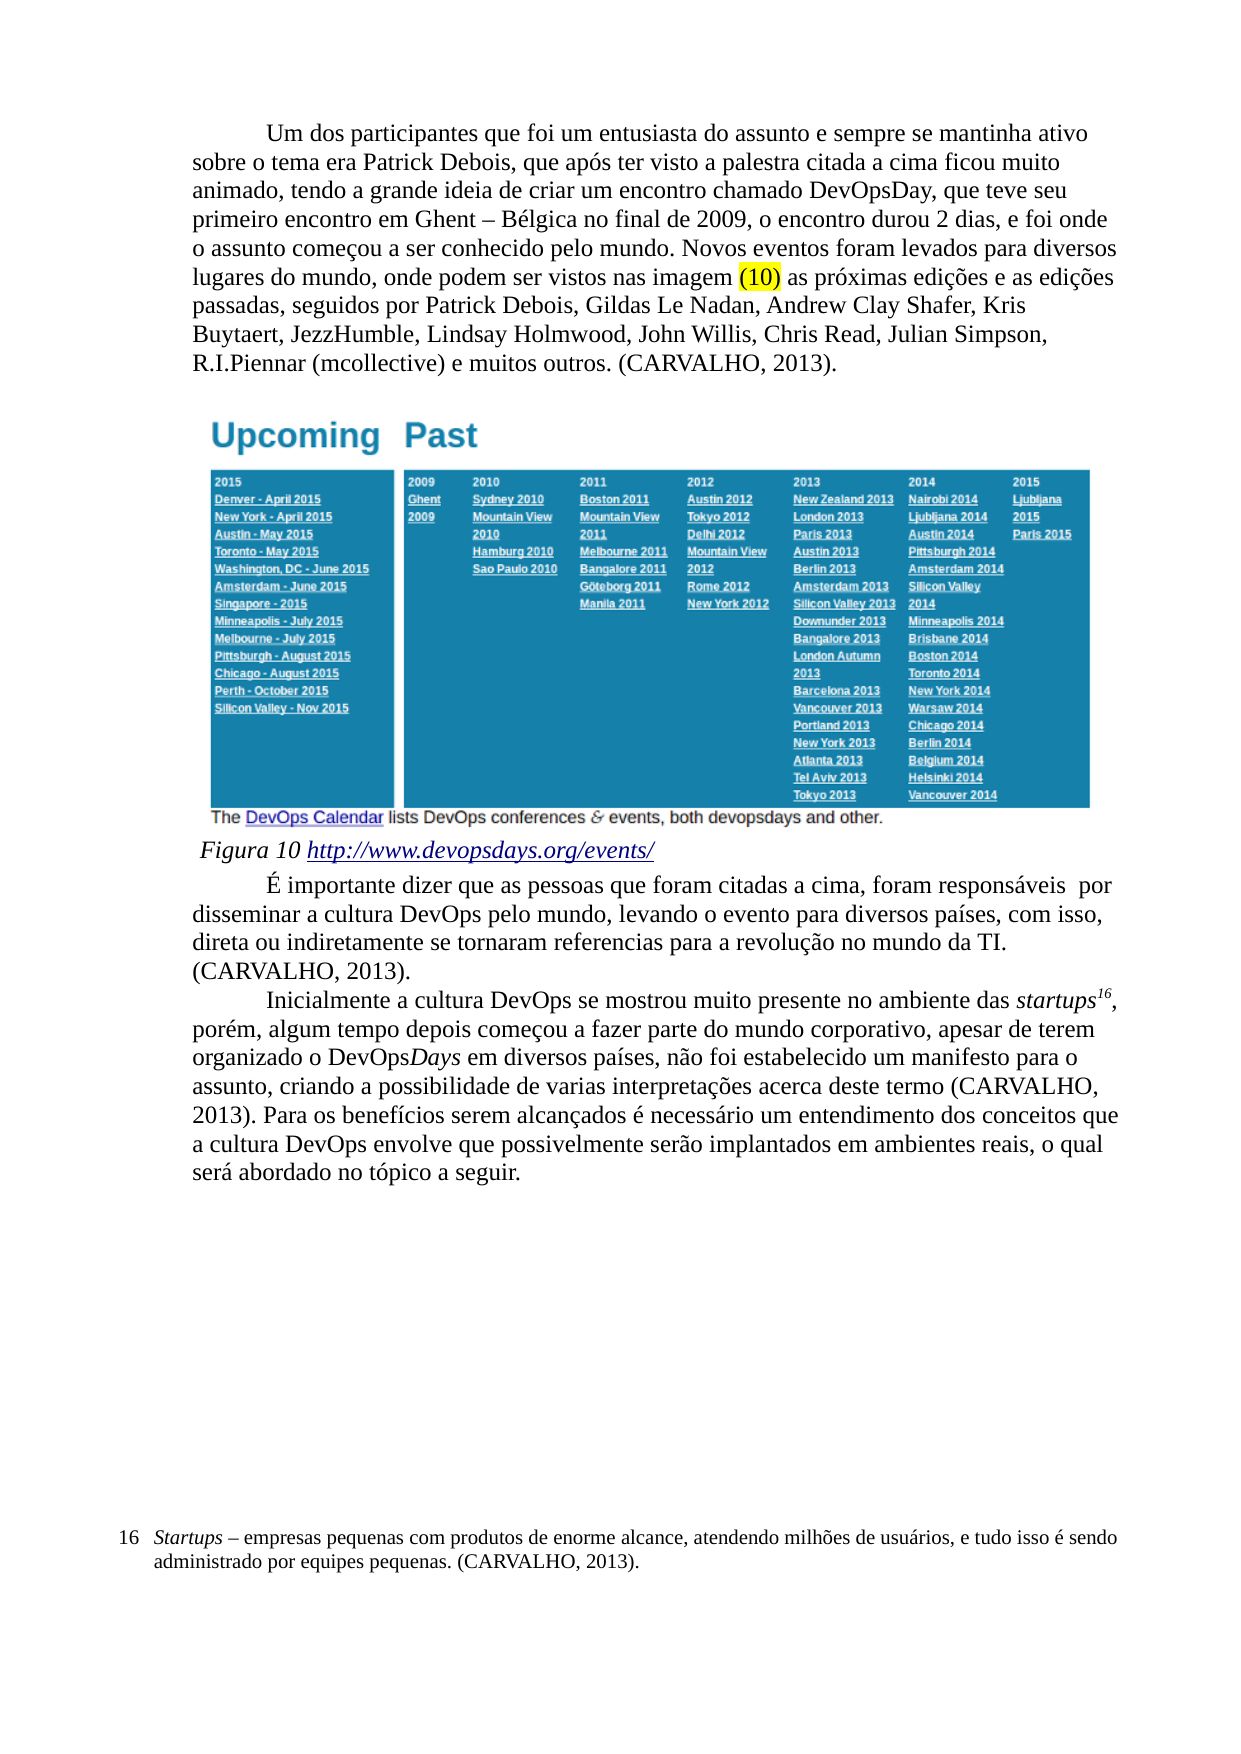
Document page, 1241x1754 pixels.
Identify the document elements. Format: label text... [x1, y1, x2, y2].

text É importante dizer que as pessoas que foram citadas a cima, foram responsáveis por disseminar a cultura DevOps pelo mundo, levando o evento para diversos países, com isso, direta ou indiretamente se tornaram referencias para a revolução no mundo da TI. (CARVALHO, 2013). [118, 377, 1122, 985]
text Inicialmente a cultura DevOps se mostrou muito presente no ambiente das startups, porém, algum tempo depois começou a fazer parte do mundo corporativo, apesar de terem organizado o DevOpsDays em diversos países, não foi estabelecido um manifesto para o assunto, criando a possibilidade de varias interpretações acerca deste termo (CARVALHO, 2013). Para os benefícios serem alcançados é necessário um entendimento dos conceitos que a cultura DevOps envolve que possivelmente serão implantados em ambientes reais, o qual será abordado no tópico a seguir. [118, 985, 1122, 1186]
picture [206, 408, 1095, 836]
text Figura 10 http://www.devopsdays.org/events/ [199, 836, 1101, 864]
text Um dos participantes que foi um entusiasta do assunto e sempre se mantinha ativo sobre o tema era Patrick Debois, que após ter visto a palestra citada a cima ficou muito animado, tendo a grande ideia de criar um encontro chamado DevOpsDay, que teve seu primeiro encontro em Ghent – Bélgica no final de 2009, o encontro durou 2 dias, e foi onde o assunto começou a ser conhecido pelo mundo. Novos eventos foram levados para diversos lugares do mundo, onde podem ser vistos nas imagem (10) as próximas edições e as edições passadas, seguidos por Patrick Debois, Gildas Le Nadan, Andrew Clay Shafer, Kris Buytaert, JezzHumble, Lindsay Holmwood, John Willis, Chris Read, Julian Simpson, R.I.Piennar (mcollective) e muitos outros. (CARVALHO, 2013). [118, 118, 1122, 377]
text Startups – empresas pequenas com produtos de enorme alcance, atendendo milhões de usuários, e tudo isso é sendo administrado por equipes pequenas. (CARVALHO, 2013). [118, 1525, 1122, 1573]
